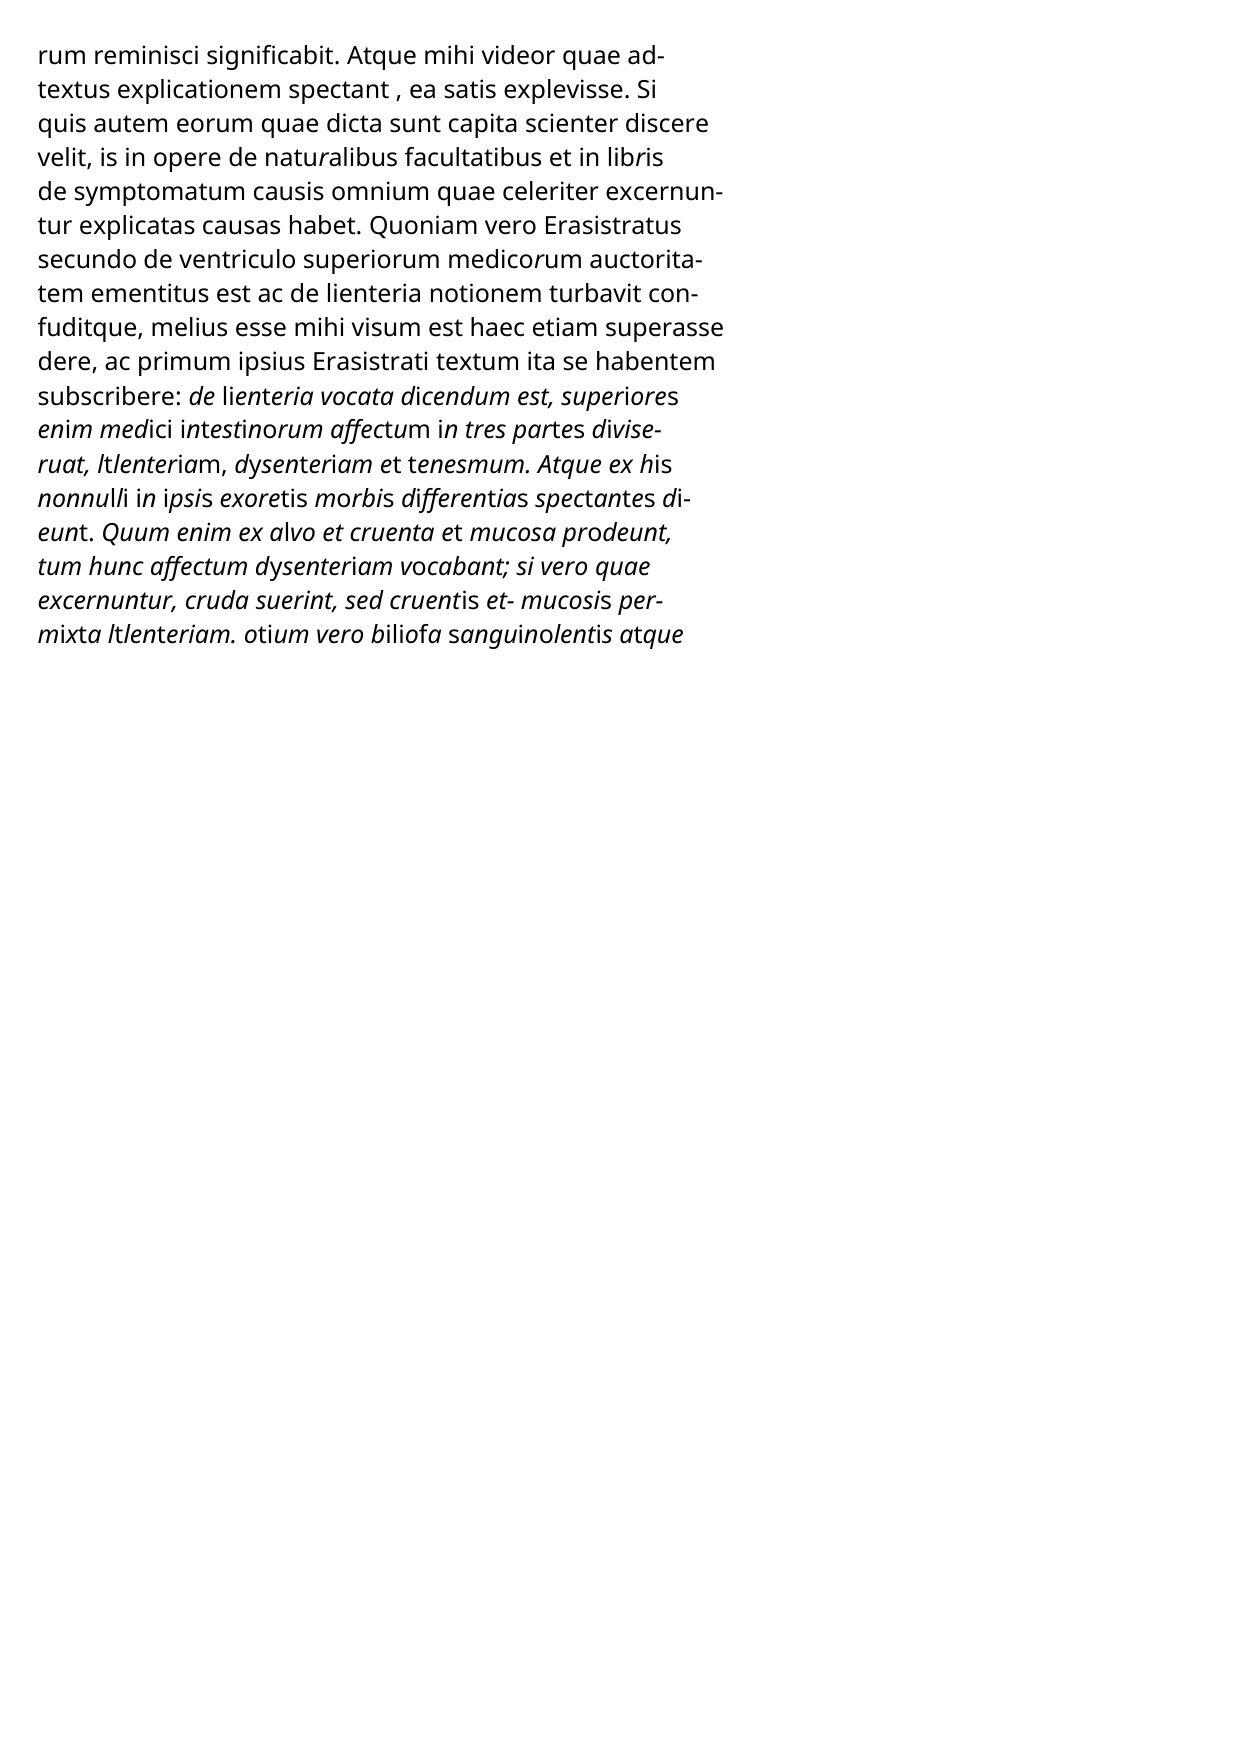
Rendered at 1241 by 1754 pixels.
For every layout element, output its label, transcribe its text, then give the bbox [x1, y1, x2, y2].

text rum reminisci significabit. Atque mihi videor quae ad- textus explicationem spectant , ea satis explevisse. Si quis autem eorum quae dicta sunt capita scienter discere velit, is in opere de naturalibus facultatibus et in libris de symptomatum causis omnium quae celeriter excernun- tur explicatas causas habet. Quoniam vero Erasistratus secundo de ventriculo superiorum medicorum auctorita- tem ementitus est ac de lienteria notionem turbavit con- fuditque, melius esse mihi visum est haec etiam superasse dere, ac primum ipsius Erasistrati textum ita se habentem subscribere: de lienteria vocata dicendum est, superiores enim medici intestinorum affectum in tres partes divise- ruat, ltlenteriam, dysenteriam et tenesmum. Atque ex his nonnulli in ipsis exoretis morbis differentias spectantes di- eunt. Quum enim ex alvo et cruenta et mucosa prodeunt, tum hunc affectum dysenteriam vocabant; si vero quae excernuntur, cruda suerint, sed cruentis et- mucosis per- mixta ltlenteriam. otium vero biliofa sanguinolentis atque [37, 37, 1203, 651]
